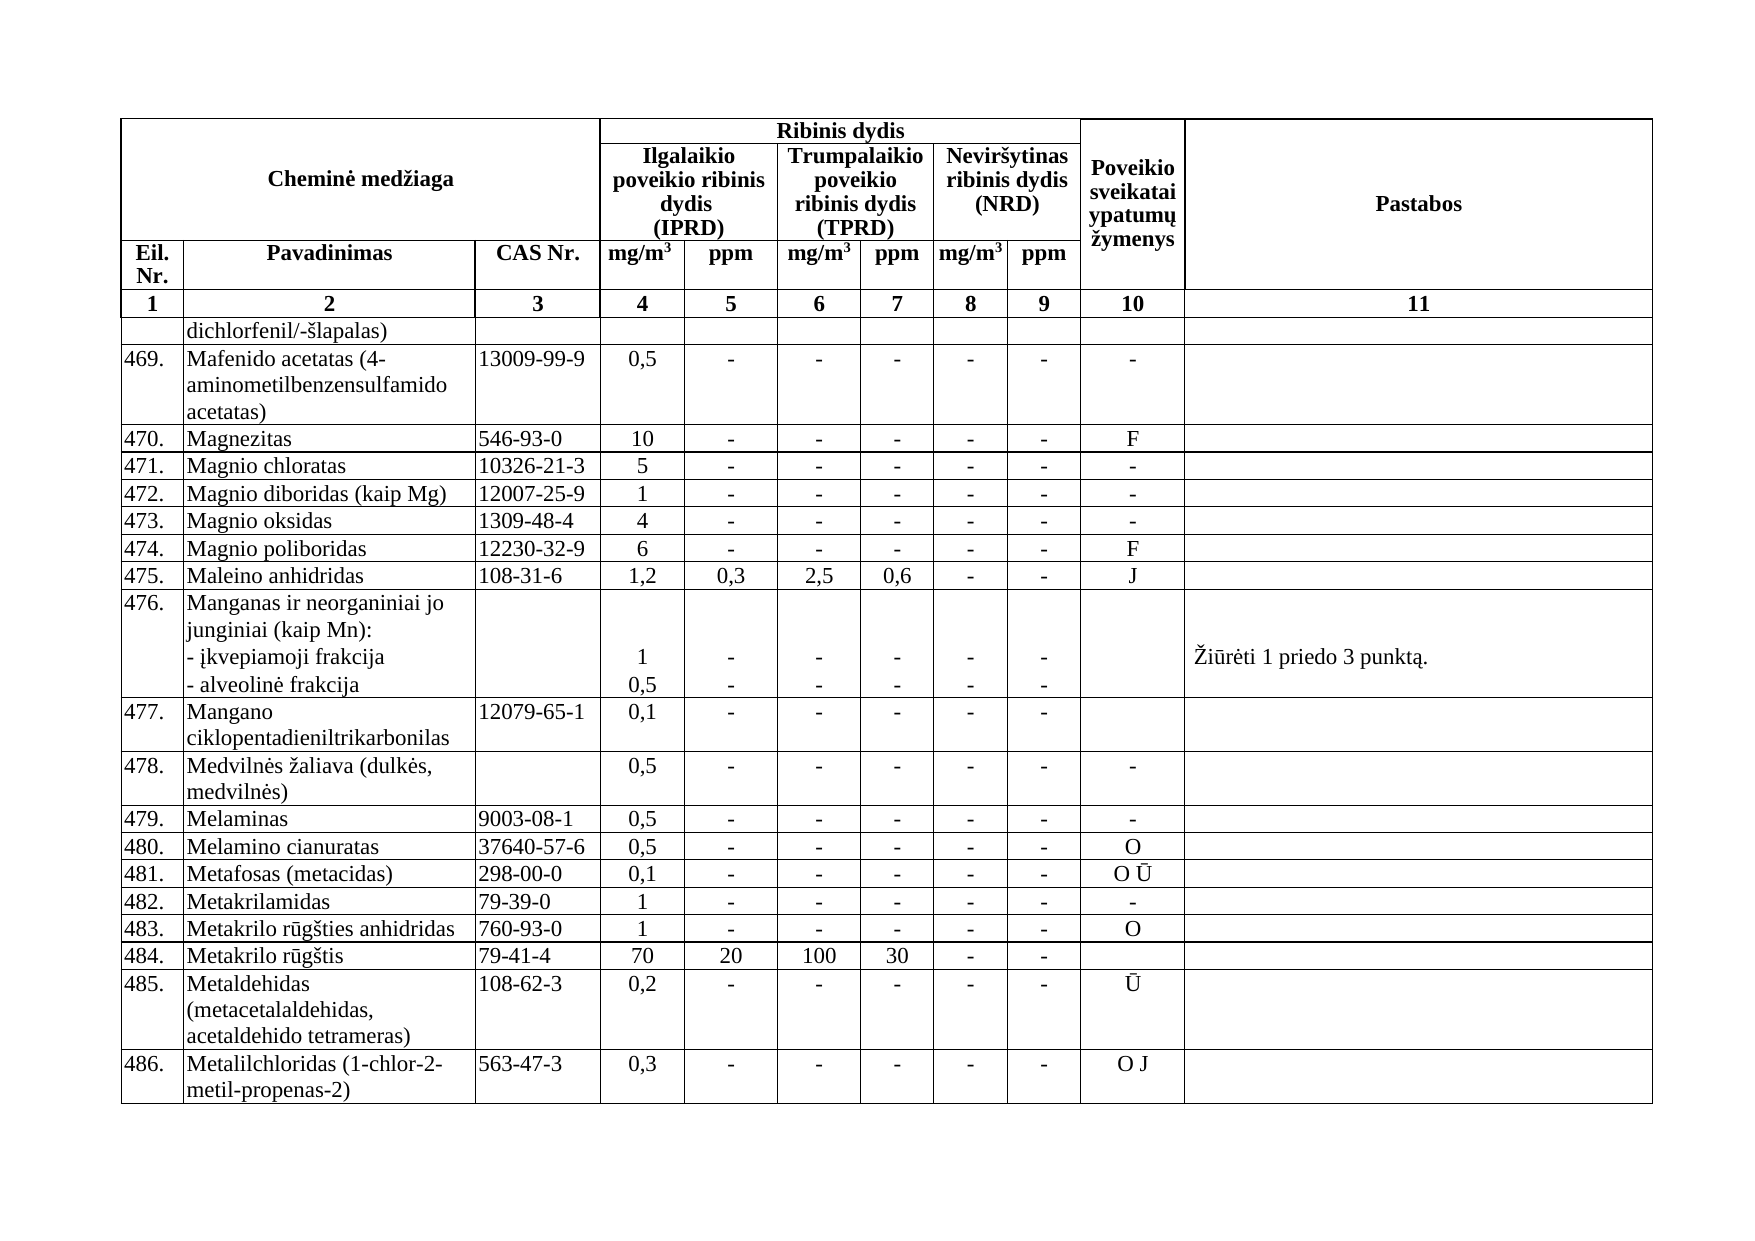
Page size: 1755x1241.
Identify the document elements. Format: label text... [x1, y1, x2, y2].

table_cell [122, 318, 183, 344]
table_cell O J [1081, 1050, 1184, 1103]
table_cell 486. [122, 1050, 183, 1103]
table_cell - [778, 888, 860, 914]
table_cell - [934, 535, 1007, 561]
table_cell - [685, 453, 777, 479]
table_cell 10 [601, 425, 684, 451]
table_cell - [861, 453, 933, 479]
table_cell O [1081, 833, 1184, 859]
table_cell 3 [476, 290, 599, 317]
table_cell 482. [122, 888, 183, 914]
table_cell - [685, 507, 777, 534]
table_cell Žiūrėti 1 priedo 3 punktą. [1185, 642, 1652, 669]
table_cell 0,6 [861, 562, 933, 588]
table_cell [1081, 698, 1184, 751]
table_cell [1081, 318, 1184, 344]
table_cell - [685, 670, 777, 697]
table_cell - [934, 318, 1007, 344]
table_cell Eil. Nr. [122, 241, 183, 289]
table_cell - [778, 507, 860, 534]
table_cell - [778, 670, 860, 697]
table_cell - [934, 698, 1007, 751]
table_cell [1185, 507, 1652, 534]
table_cell - [685, 345, 777, 424]
table_cell 0,5 [601, 806, 684, 832]
table_cell [1081, 642, 1184, 669]
table_cell 2,5 [778, 562, 860, 588]
table_cell 79-41-4 [476, 943, 600, 969]
table_cell [1185, 535, 1652, 561]
table_cell [476, 318, 600, 344]
table_cell [476, 752, 600, 804]
table_cell - [1008, 752, 1080, 804]
table_cell - alveolinė frakcija [184, 670, 475, 697]
table_cell 1,2 [601, 562, 684, 588]
table_cell - [934, 425, 1007, 451]
table_cell 481. [122, 860, 183, 887]
table_cell mg/m3 [601, 241, 684, 289]
table_cell - [1008, 480, 1080, 506]
table_cell - [1081, 752, 1184, 804]
table_cell 0,5 [601, 670, 684, 697]
table_cell [601, 318, 684, 344]
table_cell - [934, 943, 1007, 969]
table_cell - [1081, 888, 1184, 914]
table_cell - [934, 860, 1007, 887]
table_cell - [778, 752, 860, 804]
table_cell - [1008, 888, 1080, 914]
table_cell - [1008, 642, 1080, 669]
table_cell 1 [601, 480, 684, 506]
table_cell Metakrilo rūgštis [184, 943, 475, 969]
table_cell Metakrilo rūgšties anhidridas [184, 915, 475, 941]
table_header Poveikio sveikatai ypatumų žymenys [1081, 120, 1184, 289]
table_cell mg/m3 [778, 241, 860, 289]
table_cell - [685, 833, 777, 859]
table_cell - [934, 752, 1007, 804]
table_cell [1185, 806, 1652, 832]
table_cell - [685, 806, 777, 832]
table_cell Metafosas (metacidas) [184, 860, 475, 887]
table_cell O [1081, 915, 1184, 941]
table_cell Pavadinimas [184, 241, 474, 289]
table_cell 471. [122, 453, 183, 479]
table_cell - [685, 425, 777, 451]
table_cell 12230-32-9 [476, 535, 600, 561]
table_cell 2 [184, 290, 474, 317]
table_cell [1081, 943, 1184, 969]
table_cell 79-39-0 [476, 888, 600, 914]
table_cell [1185, 453, 1652, 479]
table_cell [1185, 860, 1652, 887]
table_cell 474. [122, 535, 183, 561]
table_cell - [685, 752, 777, 804]
table_cell - [778, 1050, 860, 1103]
table_cell 108-62-3 [476, 970, 600, 1049]
table_cell - [934, 453, 1007, 479]
table_cell 30 [861, 943, 933, 969]
table_cell - [934, 507, 1007, 534]
table_cell 108-31-6 [476, 562, 600, 588]
table_cell Magnio oksidas [184, 507, 475, 534]
table_cell 5 [601, 453, 684, 479]
table_cell [1185, 833, 1652, 859]
table_cell 9 [1008, 290, 1080, 317]
table_cell [1185, 698, 1652, 751]
table_cell Melamino cianuratas [184, 833, 475, 859]
table_cell J [1081, 562, 1184, 588]
table_cell F [1081, 425, 1184, 451]
table_cell - [1008, 345, 1080, 424]
table_cell - [778, 698, 860, 751]
table_cell [1008, 590, 1080, 642]
table_header Ribinis dydis [601, 119, 1080, 143]
table_cell - [1008, 860, 1080, 887]
table_cell 1 [601, 888, 684, 914]
table_cell - [861, 888, 933, 914]
table_cell [1185, 943, 1652, 969]
table_cell 477. [122, 698, 183, 751]
table_cell - [934, 345, 1007, 424]
table_cell 0,2 [601, 970, 684, 1049]
table_cell [1081, 670, 1184, 697]
table_cell [1185, 1050, 1652, 1103]
table_cell O Ū [1081, 860, 1184, 887]
table_cell - [1008, 1050, 1080, 1103]
table_cell 479. [122, 806, 183, 832]
table_cell Mangano ciklopentadieniltrikarbonilas [184, 698, 475, 751]
table_cell - [934, 915, 1007, 941]
table_cell [1185, 318, 1652, 344]
table_cell 1 [601, 642, 684, 669]
table_cell - [861, 915, 933, 941]
table_cell - [861, 642, 933, 669]
table_cell - [685, 970, 777, 1049]
table_cell 563-47-3 [476, 1050, 600, 1103]
table_cell - [1008, 943, 1080, 969]
table_cell - [1008, 535, 1080, 561]
table_cell [476, 590, 600, 697]
table_cell ppm [861, 241, 933, 289]
table_cell Maleino anhidridas [184, 562, 475, 588]
table_cell - [1081, 806, 1184, 832]
table_cell - [685, 888, 777, 914]
table_cell - [861, 318, 933, 344]
table_cell - [685, 860, 777, 887]
table_cell - [778, 345, 860, 424]
table_cell dichlorfenil/-šlapalas) [184, 318, 475, 344]
table_cell Medvilnės žaliava (dulkės, medvilnės) [184, 752, 475, 804]
table_cell 472. [122, 480, 183, 506]
table_cell - [1008, 318, 1080, 344]
table_cell 6 [778, 290, 860, 317]
table_cell - [1008, 425, 1080, 451]
table_cell - [934, 480, 1007, 506]
table_cell - [934, 1050, 1007, 1103]
table_cell - [685, 480, 777, 506]
table_cell 760-93-0 [476, 915, 600, 941]
table_cell 8 [934, 290, 1007, 317]
table_cell - [861, 480, 933, 506]
table_cell - [778, 915, 860, 941]
table_cell - [861, 670, 933, 697]
table_cell 480. [122, 833, 183, 859]
table_cell [1185, 480, 1652, 506]
table_cell Melaminas [184, 806, 475, 832]
table_cell - [1081, 345, 1184, 424]
table_cell Neviršytinas ribinis dydis (NRD) [934, 144, 1080, 240]
table_cell 476. [122, 590, 183, 697]
table_cell 0,1 [601, 860, 684, 887]
table_cell - [1008, 507, 1080, 534]
table_cell - [861, 507, 933, 534]
table_cell 10 [1081, 290, 1184, 317]
table_cell - [685, 1050, 777, 1103]
table_cell - [861, 806, 933, 832]
table_cell 11 [1185, 290, 1652, 317]
table_cell 12007-25-9 [476, 480, 600, 506]
table_cell F [1081, 535, 1184, 561]
table_cell 13009-99-9 [476, 345, 600, 424]
table_cell [861, 590, 933, 642]
table_cell 298-00-0 [476, 860, 600, 887]
table_cell - [861, 345, 933, 424]
table_cell [601, 590, 684, 642]
table_header Cheminė medžiaga [122, 119, 599, 240]
table_cell - [1008, 698, 1080, 751]
table_cell 7 [861, 290, 933, 317]
table_cell [1081, 590, 1184, 642]
table_cell - [1008, 562, 1080, 588]
table_cell 0,5 [601, 833, 684, 859]
table_cell 546-93-0 [476, 425, 600, 451]
table_cell - įkvepiamoji frakcija [184, 642, 475, 669]
table_cell - [685, 535, 777, 561]
table_cell - [934, 888, 1007, 914]
table_header Pastabos [1186, 120, 1652, 289]
table_cell - [778, 642, 860, 669]
table_cell 484. [122, 943, 183, 969]
table_cell - [778, 806, 860, 832]
table_cell 0,1 [601, 698, 684, 751]
table_cell 9003-08-1 [476, 806, 600, 832]
table_cell - [778, 453, 860, 479]
table_cell - [778, 480, 860, 506]
table_cell 1 [601, 915, 684, 941]
table_cell - [861, 425, 933, 451]
table_cell 470. [122, 425, 183, 451]
table_cell Ū [1081, 970, 1184, 1049]
table_cell - [1008, 970, 1080, 1049]
table_cell ppm [685, 241, 777, 289]
table_cell - [861, 698, 933, 751]
table_cell [685, 590, 777, 642]
table_cell - [1008, 915, 1080, 941]
table_cell 37640-57-6 [476, 833, 600, 859]
table_cell 10326-21-3 [476, 453, 600, 479]
table_cell 1309-48-4 [476, 507, 600, 534]
table_cell 485. [122, 970, 183, 1049]
table_cell - [1081, 507, 1184, 534]
table_cell mg/m3 [934, 241, 1007, 289]
table_cell 0,3 [685, 562, 777, 588]
table_cell [1185, 425, 1652, 451]
table_cell [1185, 670, 1652, 697]
table_cell Trumpalaikio poveikio ribinis dydis (TPRD) [778, 144, 933, 240]
table_cell - [934, 806, 1007, 832]
table_cell [1185, 752, 1652, 804]
table_cell - [1008, 453, 1080, 479]
table_cell [1185, 888, 1652, 914]
table_cell Magnio chloratas [184, 453, 475, 479]
table_cell [1185, 590, 1652, 642]
table_cell - [861, 860, 933, 887]
table_cell - [778, 833, 860, 859]
table_cell Magnezitas [184, 425, 475, 451]
table_cell 4 [601, 507, 684, 534]
table_cell - [1008, 806, 1080, 832]
table_cell - [861, 535, 933, 561]
table_cell - [685, 318, 777, 344]
table_cell 70 [601, 943, 684, 969]
table_cell 483. [122, 915, 183, 941]
table_cell Ilgalaikio poveikio ribinis dydis (IPRD) [601, 144, 777, 240]
table_cell - [861, 752, 933, 804]
table_cell - [861, 970, 933, 1049]
table_cell Magnio poliboridas [184, 535, 475, 561]
table_cell - [934, 970, 1007, 1049]
table_cell - [934, 670, 1007, 697]
table_cell 12079-65-1 [476, 698, 600, 751]
table_cell 6 [601, 535, 684, 561]
table_cell Metakrilamidas [184, 888, 475, 914]
table_cell 4 [601, 290, 684, 317]
table_cell 469. [122, 345, 183, 424]
table_cell Manganas ir neorganiniai jo junginiai (kaip Mn): [184, 590, 475, 642]
table_cell 5 [685, 290, 777, 317]
table_cell [1185, 970, 1652, 1049]
table_cell - [1081, 480, 1184, 506]
table_cell - [778, 318, 860, 344]
table_cell 475. [122, 562, 183, 588]
table_cell [778, 590, 860, 642]
table_cell [934, 590, 1007, 642]
table_cell - [934, 562, 1007, 588]
table_cell - [778, 535, 860, 561]
table_cell Metalilchloridas (1-chlor-2-metil-propenas-2) [184, 1050, 475, 1103]
table_cell 0,5 [601, 345, 684, 424]
table_cell - [861, 1050, 933, 1103]
table_cell 0,3 [601, 1050, 684, 1103]
table_cell Magnio diboridas (kaip Mg) [184, 480, 475, 506]
table_cell Metaldehidas (metacetalaldehidas, acetaldehido tetrameras) [184, 970, 475, 1049]
table_cell 20 [685, 943, 777, 969]
table_cell - [778, 970, 860, 1049]
table_cell - [1008, 833, 1080, 859]
table_cell - [934, 642, 1007, 669]
table_cell 1 [122, 290, 183, 317]
table_cell - [934, 833, 1007, 859]
table_cell Mafenido acetatas (4-aminometilbenzensulfamido acetatas) [184, 345, 475, 424]
table_cell - [861, 833, 933, 859]
table_cell ppm [1008, 241, 1080, 289]
table_cell 473. [122, 507, 183, 534]
table_cell - [685, 698, 777, 751]
table_cell [1185, 915, 1652, 941]
table_cell 100 [778, 943, 860, 969]
table_cell - [685, 642, 777, 669]
table_cell - [1081, 453, 1184, 479]
table_cell [1185, 562, 1652, 588]
table_cell - [778, 425, 860, 451]
table_cell - [685, 915, 777, 941]
table_cell - [778, 860, 860, 887]
table_cell [1185, 345, 1652, 424]
table_cell CAS Nr. [476, 241, 599, 289]
table_cell 0,5 [601, 752, 684, 804]
table_cell 478. [122, 752, 183, 804]
table_cell - [1008, 670, 1080, 697]
